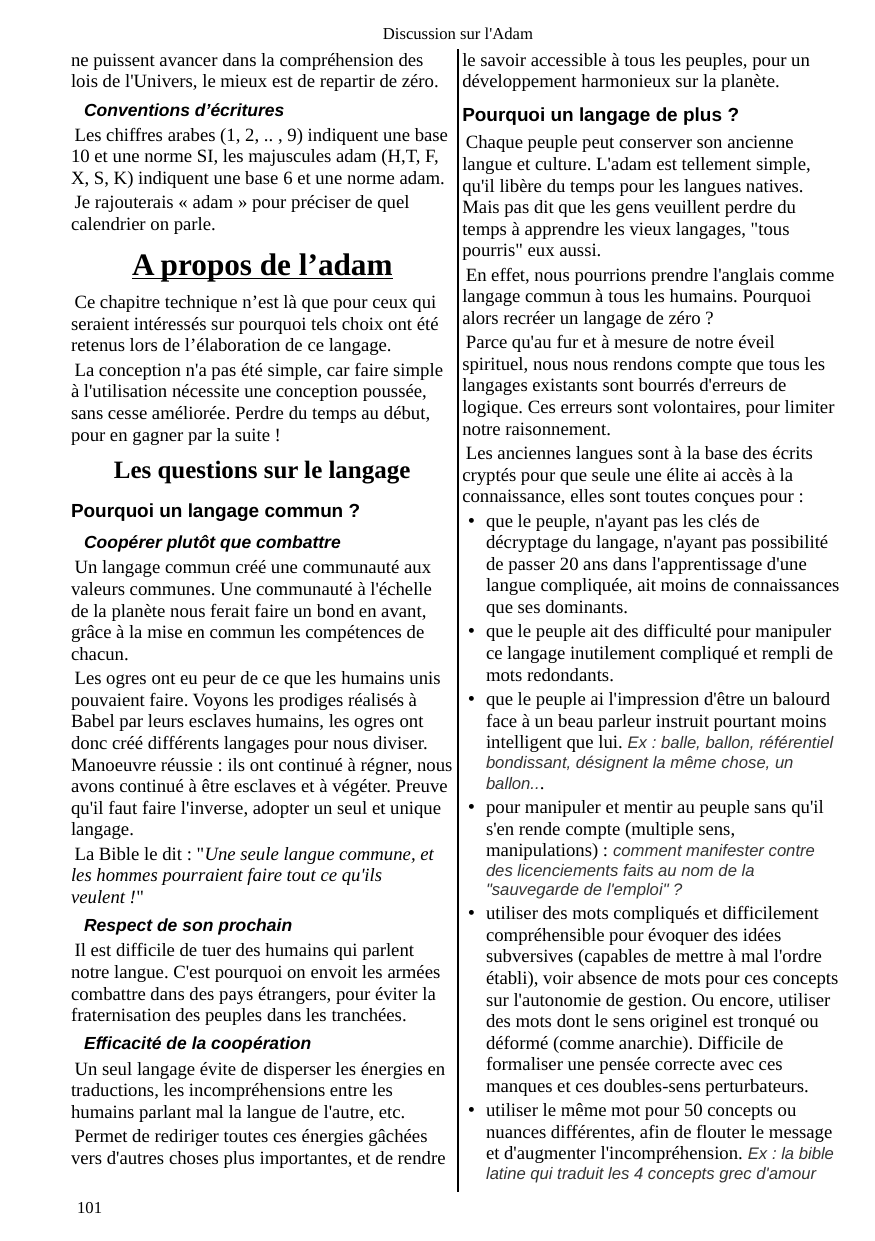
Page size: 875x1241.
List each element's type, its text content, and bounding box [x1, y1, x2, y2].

subtitle Coopérer plutôt que combattre [84, 532, 453, 552]
text Un seul langage évite de disperser les énergies en traductions, les incompréhensions entre les humains parlant mal la langue de l'autre, etc. [71, 1057, 453, 1122]
list que le peuple, n'ayant pas les clés de décryptage du langage, n'ayant pas possibilité de passer 20 ans dans l'apprentissage d'une langue compliquée, ait moins de connaissances que ses dominants. [468, 509, 844, 617]
list que le peuple ai l'impression d'être un balourd face à un beau parleur instruit pourtant moins intelligent que lui. Ex : balle, ballon, référentiel bondissant, désignent la même chose, un ballon... [468, 688, 844, 793]
subtitle Pourquoi un langage de plus ? [462, 104, 844, 125]
text Parce qu'au fur et à mesure de notre éveil spirituel, nous nous rendons compte que tous les langages existants sont bourrés d'erreurs de logique. Ces erreurs sont volontaires, pour limiter notre raisonnement. [462, 331, 844, 439]
text Les chiffres arabes (1, 2, .. , 9) indiquent une base 10 et une norme SI, les majuscules adam (H,T, F, X, S, K) indiquent une base 6 et une norme adam. [71, 124, 453, 188]
list utiliser le même mot pour 50 concepts ou nuances différentes, afin de flouter le message et d'augmenter l'incompréhension. Ex : la bible latine qui traduit les 4 concepts grec d'amour [468, 1099, 844, 1183]
subtitle Respect de son prochain [84, 915, 453, 935]
subtitle Pourquoi un langage commun ? [71, 500, 453, 521]
text Les anciennes langues sont à la base des écrits cryptés pour que seule une élite ai accès à la connaissance, elles sont toutes conçues pour : [462, 442, 844, 507]
text Un langage commun créé une communauté aux valeurs communes. Une communauté à l'échelle de la planète nous ferait faire un bond en avant, grâce à la mise en commun les compétences de chacun. [71, 556, 453, 664]
text Il est difficile de tuer des humains qui parlent notre langue. C'est pourquoi on envoit les armées combattre dans des pays étrangers, pour éviter la fraternisation des peuples dans les tranchées. [71, 939, 453, 1026]
subtitle A propos de l’adam [71, 246, 453, 282]
list pour manipuler et mentir au peuple sans qu'il s'en rende compte (multiple sens, manipulations) : comment manifester contre des licenciements faits au nom de la "sauvegarde de l'emploi" ? [468, 796, 844, 899]
text le savoir accessible à tous les peuples, pour un développement harmonieux sur la planète. [462, 49, 844, 92]
text ne puissent avancer dans la compréhension des lois de l'Univers, le mieux est de repartir de zéro. [71, 49, 453, 92]
subtitle Efficacité de la coopération [84, 1033, 453, 1053]
text Ce chapitre technique n’est là que pour ceux qui seraient intéressés sur pourquoi tels choix ont été retenus lors de l’élaboration de ce langage. [71, 291, 453, 356]
subtitle Conventions d’écritures [84, 99, 453, 120]
text En effet, nous pourrions prendre l'anglais comme langage commun à tous les humains. Pourquoi alors recréer un langage de zéro ? [462, 264, 844, 328]
list utiliser des mots compliqués et difficilement compréhensible pour évoquer des idées subversives (capables de mettre à mal l'ordre établi), voir absence de mots pour ces concepts sur l'autonomie de gestion. Ou encore, utiliser des mots dont le sens originel est tronqué ou déformé (comme anarchie). Difficile de formaliser une pensée correcte avec ces manques et ces doubles-sens perturbateurs. [468, 902, 844, 1096]
text La conception n'a pas été simple, car faire simple à l'utilisation nécessite une conception poussée, sans cesse améliorée. Perdre du temps au début, pour en gagner par la suite ! [71, 359, 453, 445]
text Permet de rediriger toutes ces énergies gâchées vers d'autres choses plus importantes, et de rendre [71, 1125, 453, 1168]
text Je rajouterais « adam » pour préciser de quel calendrier on parle. [71, 191, 453, 234]
list que le peuple ait des difficulté pour manipuler ce langage inutilement compliqué et rempli de mots redondants. [468, 620, 844, 685]
text Chaque peuple peut conserver son ancienne langue et culture. L'adam est tellement simple, qu'il libère du temps pour les langues natives. Mais pas dit que les gens veuillent perdre du temps à apprendre les vieux langages, "tous pourris" eux aussi. [462, 131, 844, 261]
text Les ogres ont eu peur de ce que les humains unis pouvaient faire. Voyons les prodiges réalisés à Babel par leurs esclaves humains, les ogres ont donc créé différents langages pour nous diviser. Manoeuvre réussie : ils ont continué à régner, nous avons continué à être esclaves et à végéter. Preuve qu'il faut faire l'inverse, adopter un seul et unique langage. [71, 667, 453, 840]
text La Bible le dit : "Une seule langue commune, et les hommes pourraient faire tout ce qu'ils veulent !" [71, 843, 453, 907]
subtitle Les questions sur le langage [71, 456, 453, 484]
